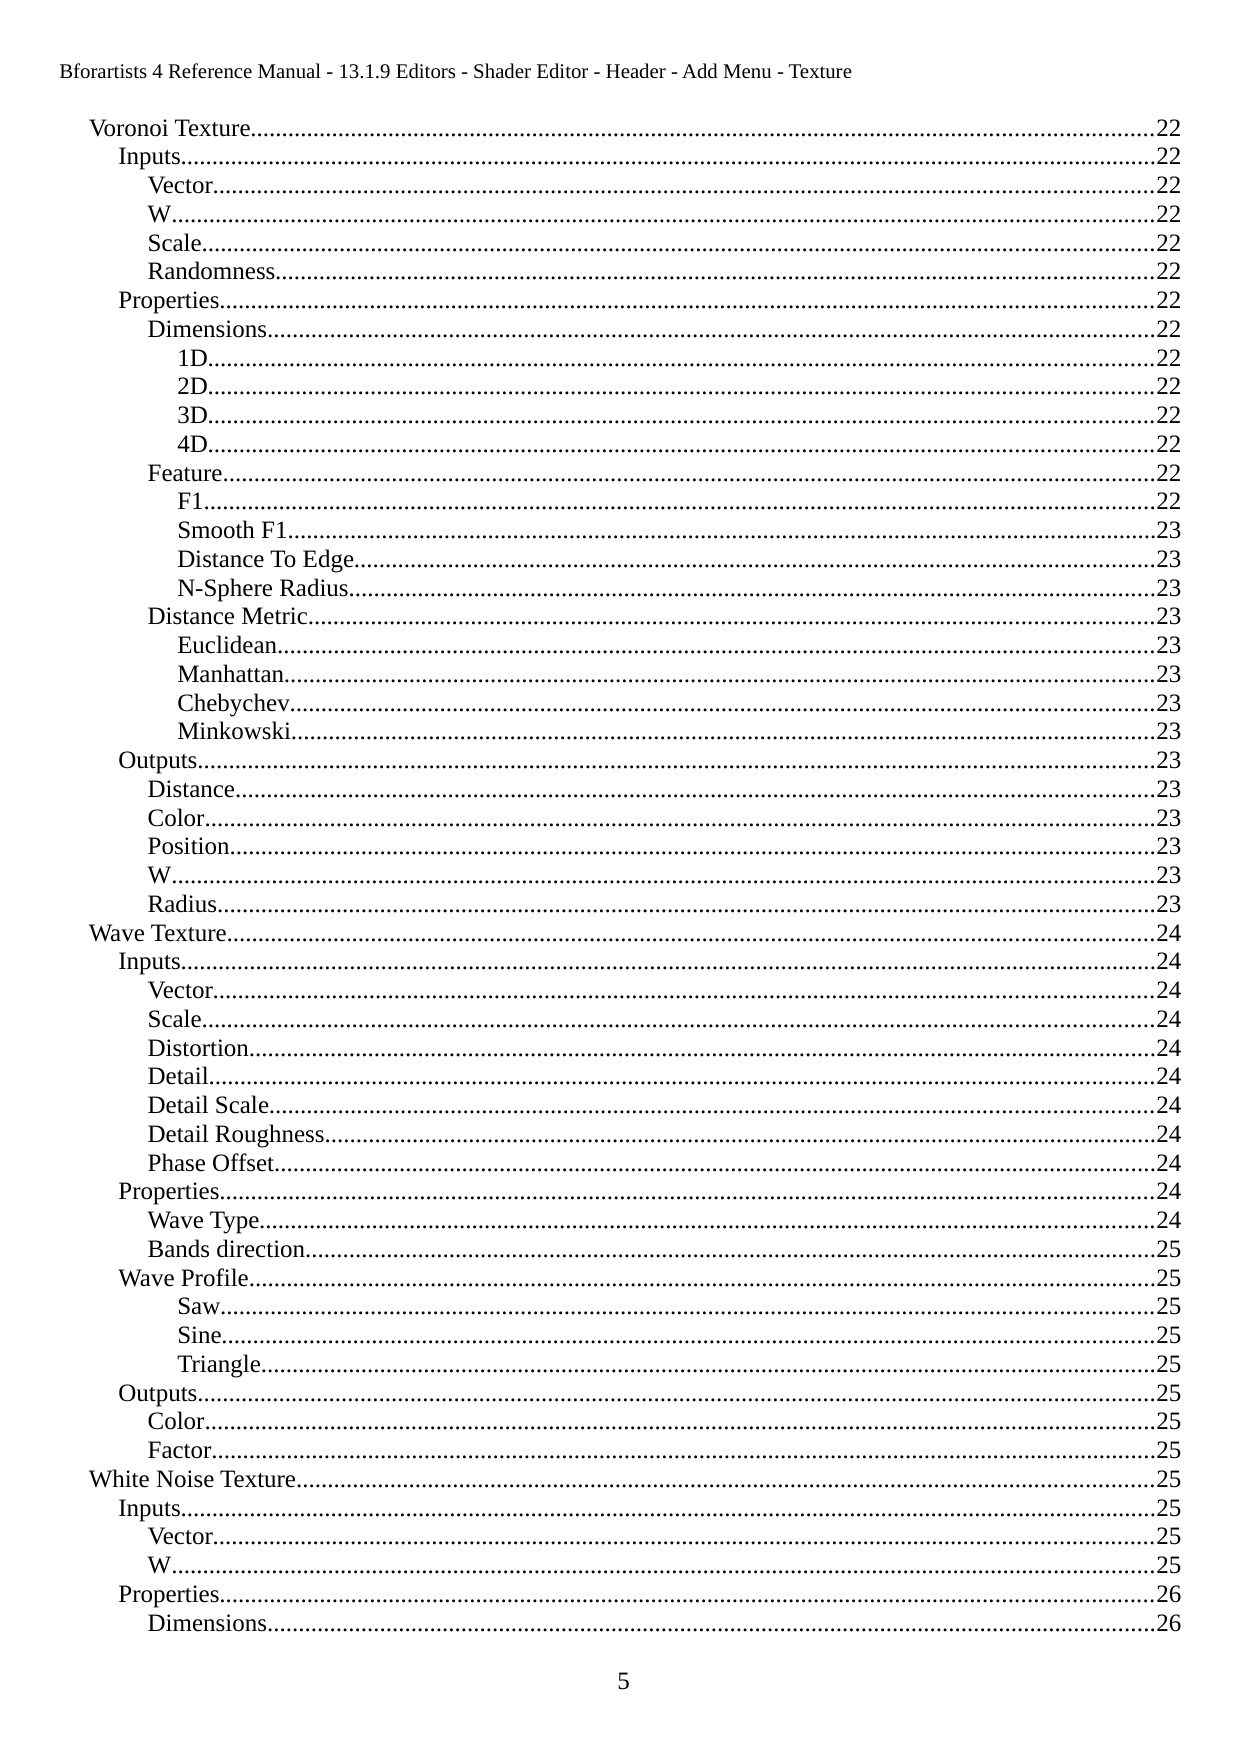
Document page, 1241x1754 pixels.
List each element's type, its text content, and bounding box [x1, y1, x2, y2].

text Vector 22 [147, 170, 1181, 199]
text W 25 [147, 1550, 1181, 1579]
text Dimensions 22 [147, 314, 1181, 343]
text Radius 23 [147, 889, 1181, 918]
text Factor 25 [147, 1435, 1181, 1464]
text Distance To Edge 23 [177, 544, 1181, 573]
text Sine 25 [177, 1320, 1181, 1349]
text Bands direction 25 [147, 1234, 1181, 1263]
text Smooth F1 23 [177, 515, 1181, 544]
text Outputs 25 [118, 1378, 1181, 1406]
text Inputs 22 [118, 141, 1181, 170]
text Properties 24 [118, 1176, 1181, 1205]
text Voronoi Texture 22 [88, 113, 1181, 141]
text Distance Metric 23 [147, 601, 1181, 630]
text Dimensions 26 [147, 1608, 1181, 1636]
text Detail 24 [147, 1061, 1181, 1090]
text Properties 26 [118, 1579, 1181, 1608]
text Outputs 23 [118, 745, 1181, 774]
text 2D 22 [177, 371, 1181, 400]
text 3D 22 [177, 400, 1181, 429]
text Detail Roughness 24 [147, 1119, 1181, 1148]
text Phase Offset 24 [147, 1148, 1181, 1176]
text W 23 [147, 860, 1181, 889]
text Vector 24 [147, 975, 1181, 1004]
text Chebychev 23 [177, 688, 1181, 716]
text 4D 22 [177, 429, 1181, 458]
text W 22 [147, 199, 1181, 228]
text Properties 22 [118, 285, 1181, 314]
text Wave Profile 25 [118, 1263, 1181, 1291]
text Feature 22 [147, 458, 1181, 486]
text Triangle 25 [177, 1349, 1181, 1378]
text Randomness 22 [147, 256, 1181, 285]
text White Noise Texture 25 [88, 1464, 1181, 1493]
text Scale 22 [147, 228, 1181, 256]
text Vector 25 [147, 1521, 1181, 1550]
text Color 23 [147, 803, 1181, 831]
text Inputs 24 [118, 946, 1181, 975]
text Inputs 25 [118, 1493, 1181, 1521]
text Distance 23 [147, 774, 1181, 803]
text F1 22 [177, 486, 1181, 515]
text Wave Type 24 [147, 1205, 1181, 1234]
text Saw 25 [177, 1291, 1181, 1320]
text Scale 24 [147, 1004, 1181, 1033]
text Distortion 24 [147, 1033, 1181, 1061]
text Euclidean 23 [177, 630, 1181, 659]
text Manhattan 23 [177, 659, 1181, 688]
text Position 23 [147, 831, 1181, 860]
text Detail Scale 24 [147, 1090, 1181, 1119]
text Wave Texture 24 [88, 918, 1181, 946]
text N-Sphere Radius 23 [177, 573, 1181, 601]
text 1D 22 [177, 343, 1181, 371]
text Minkowski 23 [177, 716, 1181, 745]
text Color 25 [147, 1406, 1181, 1435]
